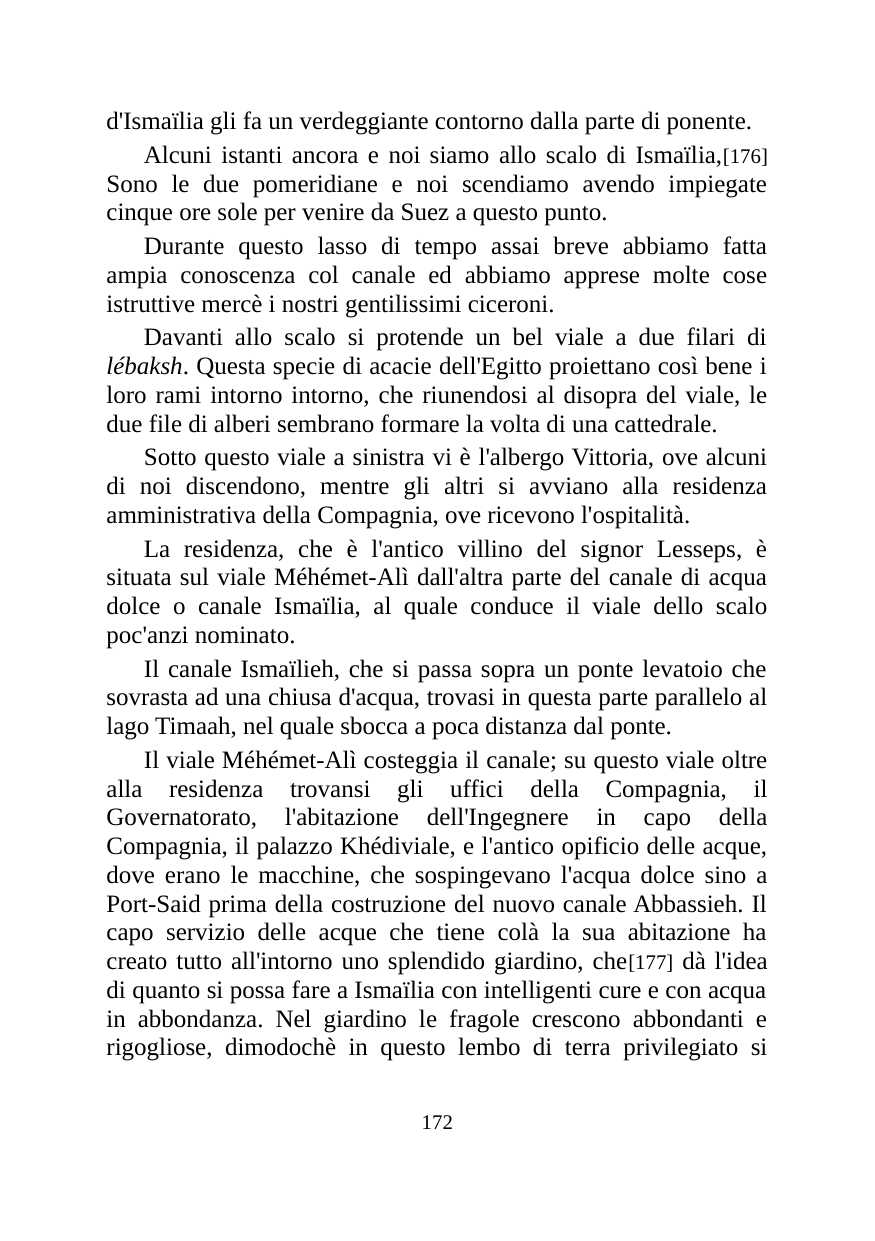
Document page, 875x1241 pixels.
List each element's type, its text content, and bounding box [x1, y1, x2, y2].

text Davanti allo scalo si protende un bel viale a due filari di lébaksh. Questa specie di acacie dell'Egitto proiettano così bene i loro rami intorno intorno, che riunendosi al disopra del viale, le due file di alberi sembrano formare la volta di una cattedrale. [106, 322, 768, 437]
text d'Ismaïlia gli fa un verdeggiante contorno dalla parte di ponente. [106, 106, 768, 135]
text Durante questo lasso di tempo assai breve abbiamo fatta ampia conoscenza col canale ed abbiamo apprese molte cose istruttive mercè i nostri gentilissimi ciceroni. [106, 231, 768, 317]
text Alcuni istanti ancora e noi siamo allo scalo di Ismaïlia,[176] Sono le due pomeridiane e noi scendiamo avendo impiegate cinque ore sole per venire da Suez a questo punto. [106, 140, 768, 226]
text Sotto questo viale a sinistra vi è l'albergo Vittoria, ove alcuni di noi discendono, mentre gli altri si avviano alla residenza amministrativa della Compagnia, ove ricevono l'ospitalità. [106, 442, 768, 529]
text Il viale Méhémet-Alì costeggia il canale; su questo viale oltre alla residenza trovansi gli uffici della Compagnia, il Governatorato, l'abitazione dell'Ingegnere in capo della Compagnia, il palazzo Khédiviale, e l'antico opificio delle acque, dove erano le macchine, che sospingevano l'acqua dolce sino a Port-Said prima della costruzione del nuovo canale Abbassieh. Il capo servizio delle acque che tiene colà la sua abitazione ha creato tutto all'intorno uno splendido giardino, che[177] dà l'idea di quanto si possa fare a Ismaïlia con intelligenti cure e con acqua in abbondanza. Nel giardino le fragole crescono abbondanti e rigogliose, dimodochè in questo lembo di terra privilegiato si [106, 745, 768, 1061]
text La residenza, che è l'antico villino del signor Lesseps, è situata sul viale Méhémet-Alì dall'altra parte del canale di acqua dolce o canale Ismaïlia, al quale conduce il viale dello scalo poc'anzi nominato. [106, 534, 768, 649]
text Il canale Ismaïlieh, che si passa sopra un ponte levatoio che sovrasta ad una chiusa d'acqua, trovasi in questa parte parallelo al lago Timaah, nel quale sbocca a poca distanza dal ponte. [106, 654, 768, 740]
